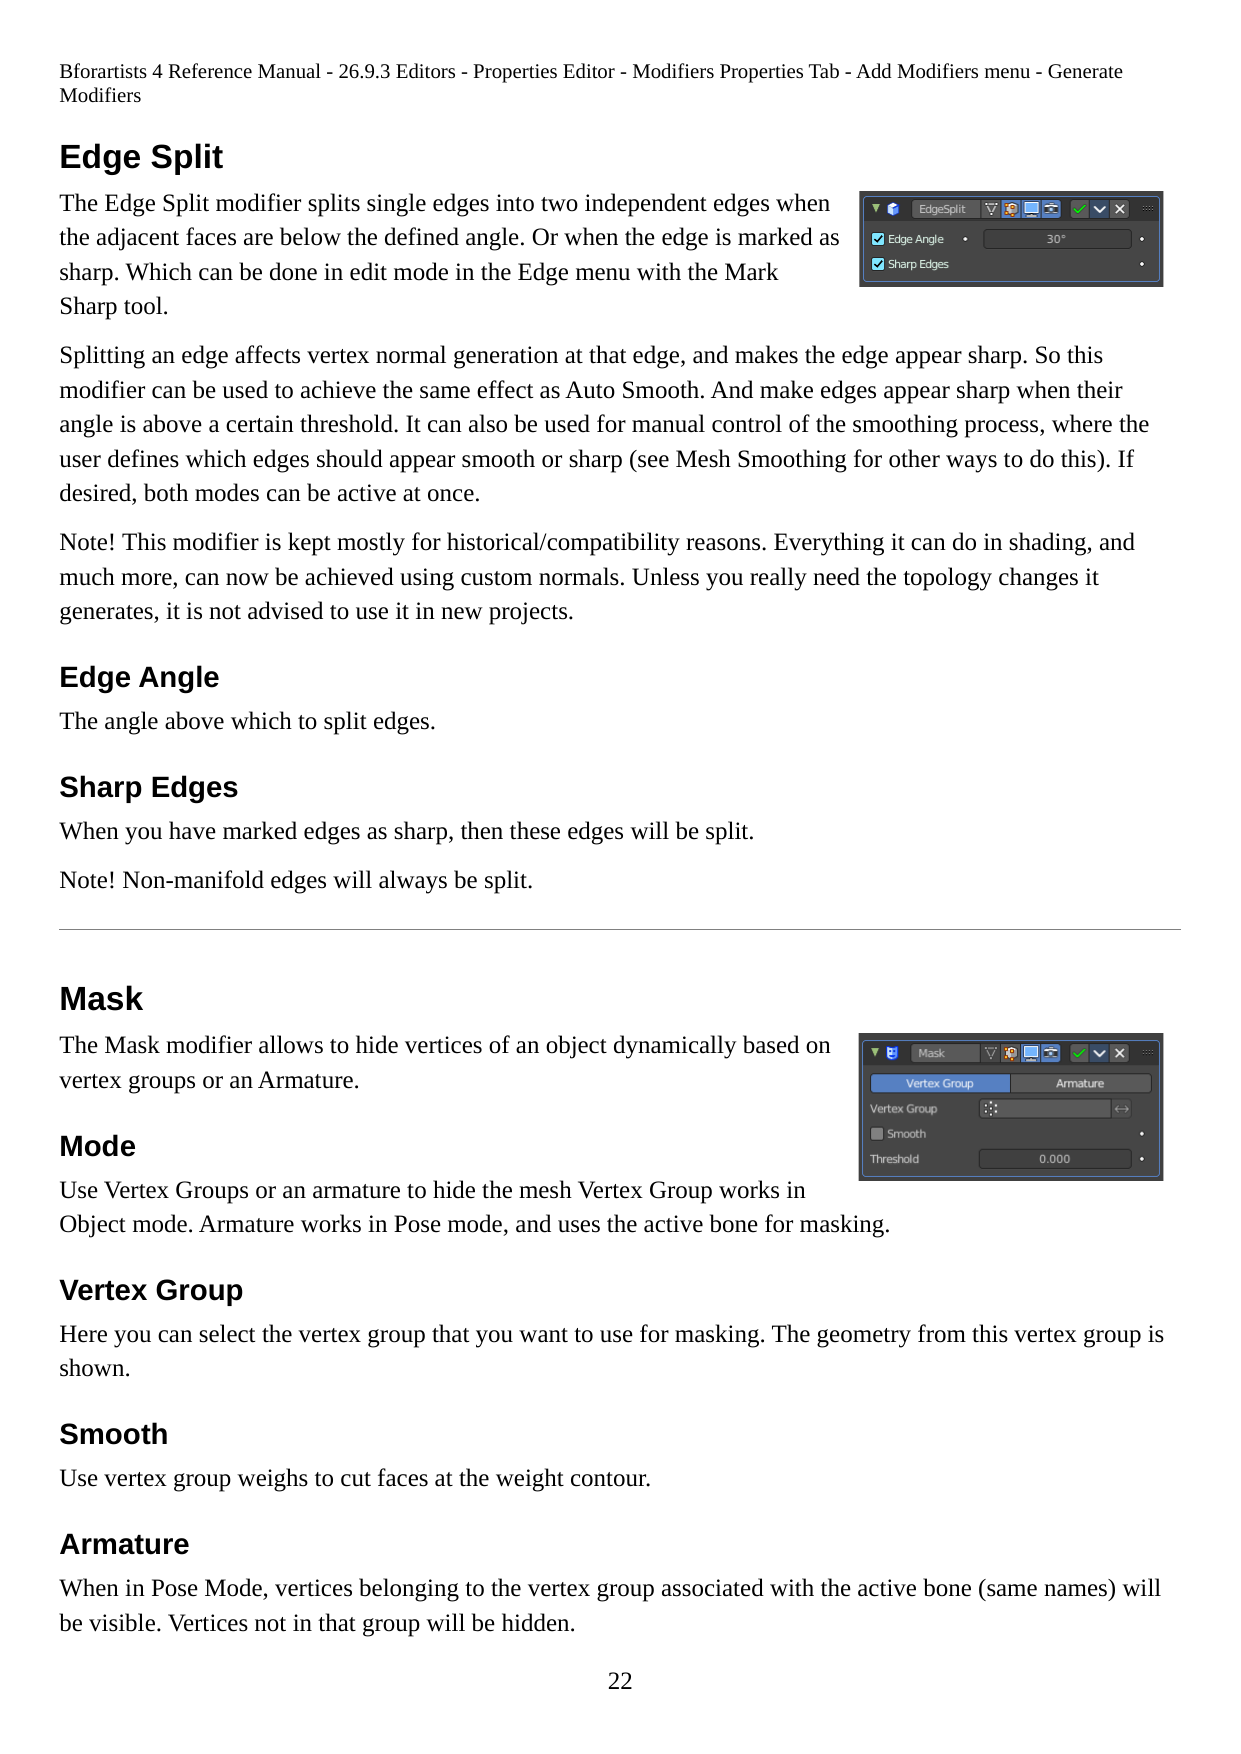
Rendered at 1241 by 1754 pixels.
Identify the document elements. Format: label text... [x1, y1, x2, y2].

text Here you can select the vertex group that you want to use for masking. The geometry from this vertex group is shown. [59, 1319, 1181, 1382]
subtitle Mode [59, 1128, 858, 1162]
subtitle Armature [59, 1527, 1181, 1561]
subtitle Vertex Group [59, 1273, 1181, 1307]
text Note! This modifier is kept mostly for historical/compatibility reasons. Everything it can do in shading, and much more, can now be achieved using custom normals. Unless you really need the topology changes it generates, it is not advised to use it in new projects. [59, 527, 1181, 625]
text When in Pose Mode, vertices belonging to the vertex group associated with the active bone (same names) will be visible. Vertices not in that group will be hidden. [59, 1573, 1181, 1637]
subtitle Sharp Edges [59, 770, 1181, 803]
subtitle Edge Angle [59, 660, 1181, 694]
picture [859, 191, 1164, 287]
subtitle [1164, 1128, 1181, 1162]
text The Edge Split modifier splits single edges into two independent edges when the adjacent faces are below the defined angle. Or when the edge is marked as sharp. Which can be done in edit mode in the Edge menu with the Mark Sharp tool. [59, 188, 1181, 320]
subtitle Mask [59, 979, 1181, 1018]
picture [858, 1033, 1164, 1181]
text When you have marked edges as sharp, then these edges will be split. [59, 816, 1181, 845]
subtitle Edge Split [59, 137, 1181, 175]
text Note! Non-manifold edges will always be split. [59, 865, 1181, 894]
text Use Vertex Groups or an armature to hide the mesh Vertex Group works in Object mode. Armature works in Pose mode, and uses the active bone for masking. [59, 1175, 1181, 1238]
text Use vertex group weighs to cut faces at the weight contour. [59, 1463, 1181, 1492]
subtitle Smooth [59, 1417, 1181, 1451]
text The Mask modifier allows to hide vertices of an object dynamically based on vertex groups or an Armature. [59, 1030, 1181, 1093]
text Splitting an edge affects vertex normal generation at that edge, and makes the edge appear sharp. So this modifier can be used to achieve the same effect as Auto Smooth. And make edges appear sharp when their angle is above a certain threshold. It can also be used for manual control of the smoothing process, where the user defines which edges should appear smooth or sharp (see Mesh Smoothing for other ways to do this). If desired, both modes can be active at once. [59, 340, 1181, 507]
text The angle above which to split edges. [59, 706, 1181, 735]
